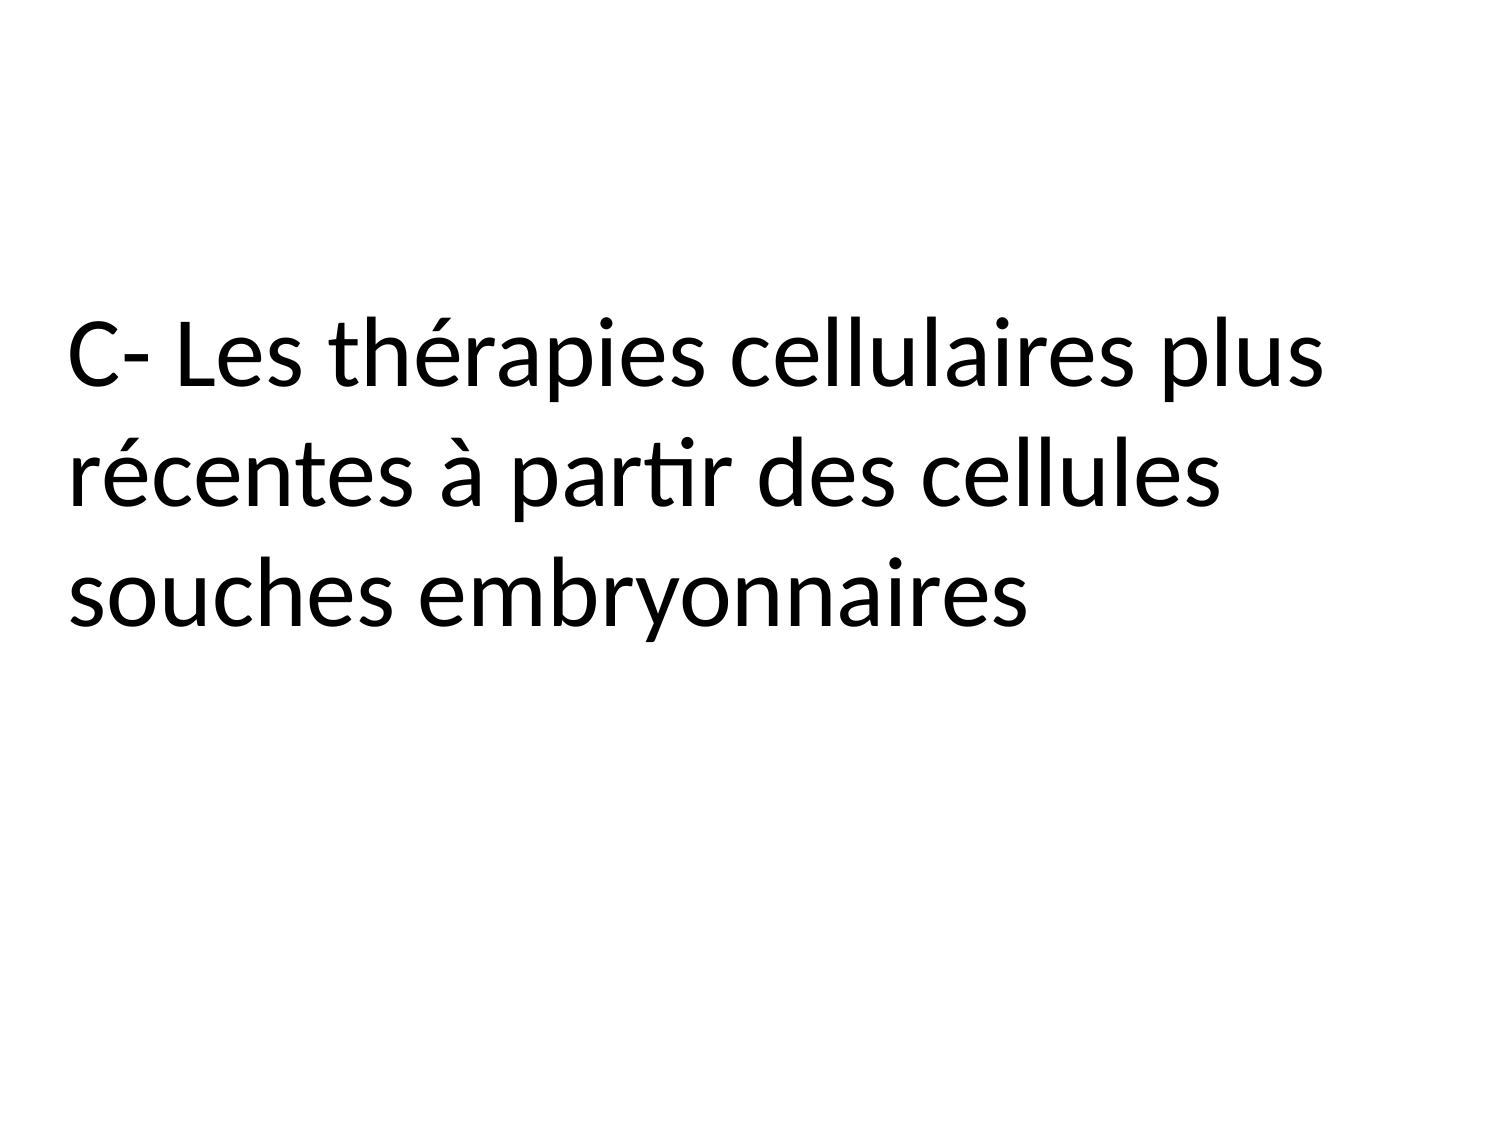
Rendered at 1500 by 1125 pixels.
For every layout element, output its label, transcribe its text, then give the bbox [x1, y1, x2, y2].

text_box C- Les thérapies cellulaires plus récentes à partir des cellules souches embryonnaires [53, 278, 1471, 774]
